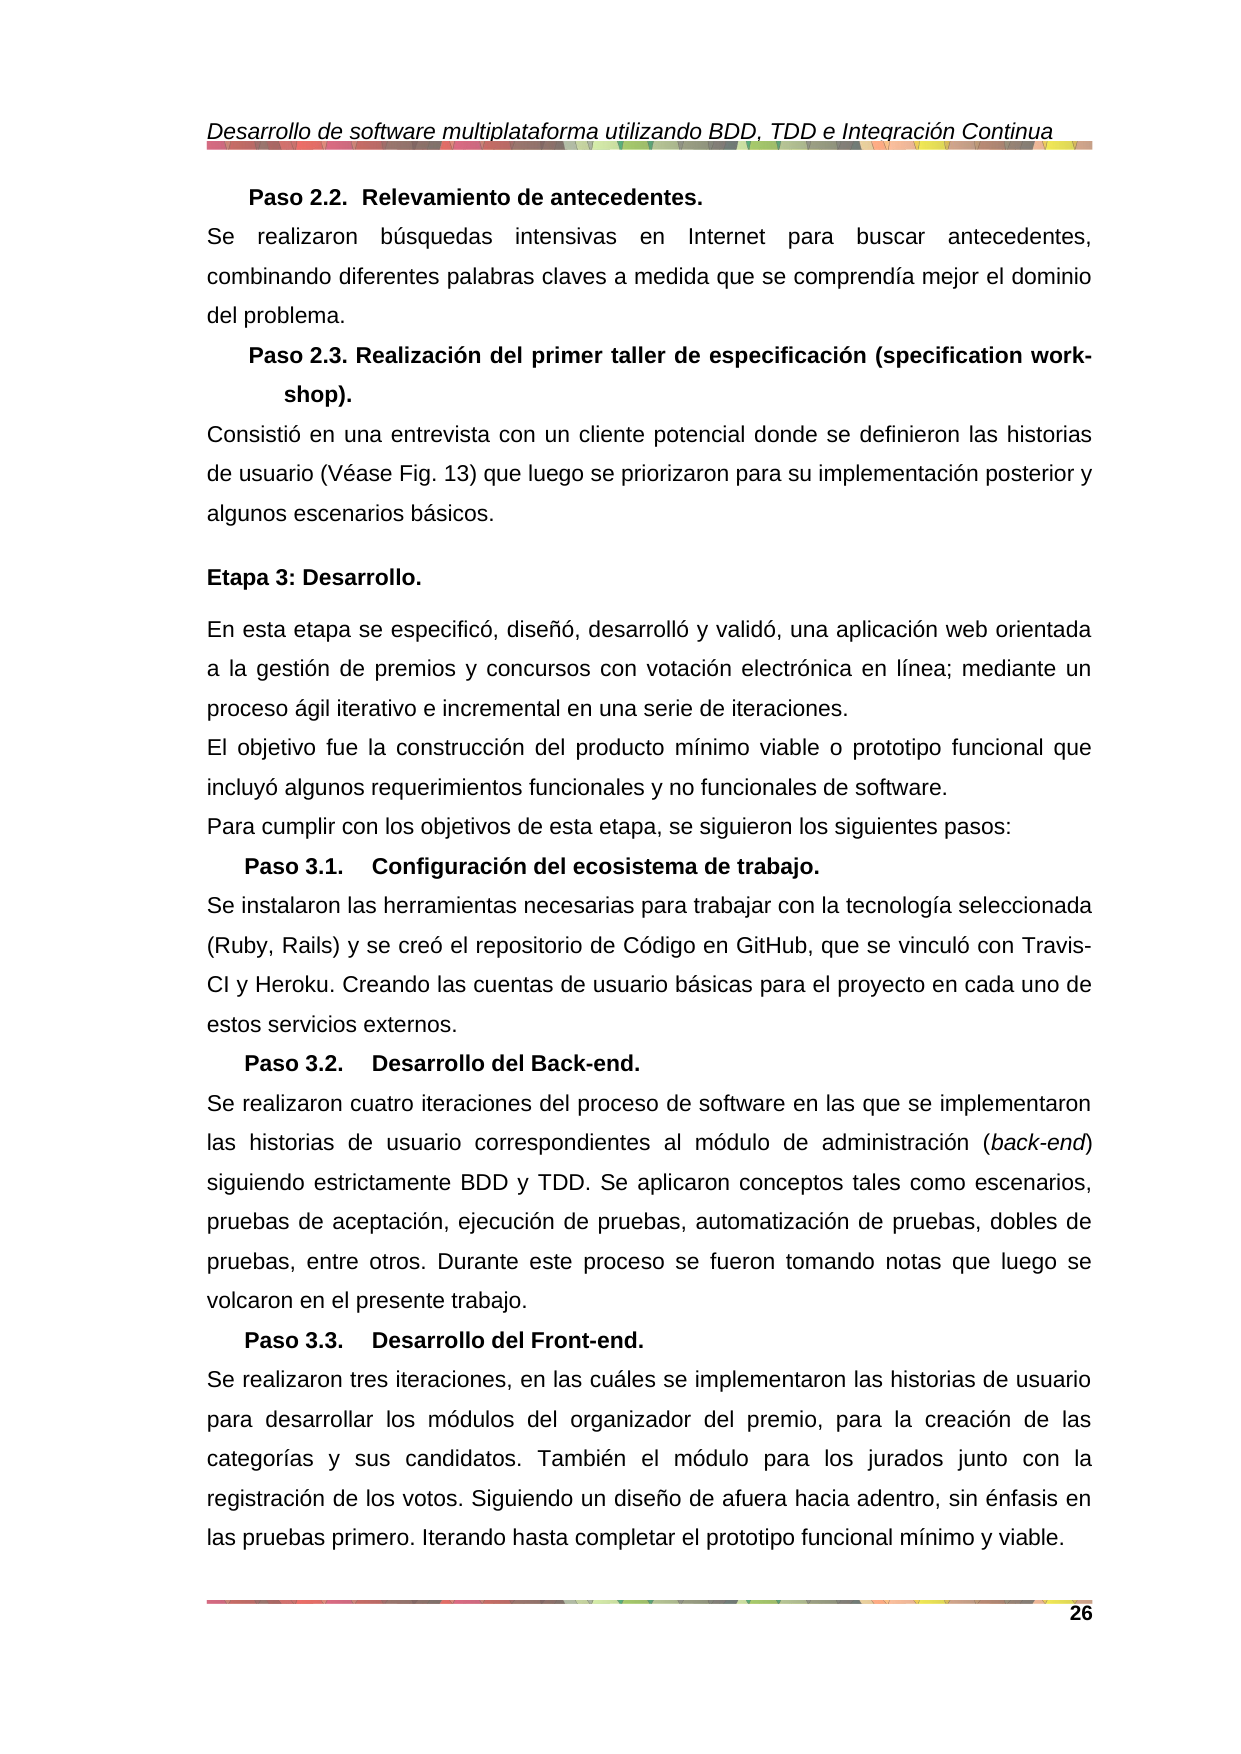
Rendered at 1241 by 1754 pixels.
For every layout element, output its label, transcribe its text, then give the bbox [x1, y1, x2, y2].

text El objetivo fue la construcción del producto mínimo viable o prototipo funcional que incluyó algunos requerimientos funcionales y no funcionales de software. [207, 734, 1093, 800]
list Relevamiento de antecedentes. [242, 184, 1093, 210]
text Se realizaron cuatro iteraciones del proceso de software en las que se implementaron las historias de usuario correspondientes al módulo de administración (back-end) siguiendo estrictamente BDD y TDD. Se aplicaron conceptos tales como escenarios, pruebas de aceptación, ejecución de pruebas, automatización de pruebas, dobles de pruebas, entre otros. Durante este proceso se fueron tomando notas que luego se volcaron en el presente trabajo. [207, 1090, 1093, 1313]
list Realización del primer taller de especificación (specification work-shop). [242, 342, 1093, 407]
subtitle Etapa 3: Desarrollo. [207, 564, 1093, 590]
list Configuración del ecosistema de trabajo. [244, 853, 1093, 879]
text Para cumplir con los objetivos de esta etapa, se siguieron los siguientes pasos: [207, 813, 1093, 840]
text Se instalaron las herramientas necesarias para trabajar con la tecnología seleccionada (Ruby, Rails) y se creó el repositorio de Código en GitHub, que se vinculó con Travis-CI y Heroku. Creando las cuentas de usuario básicas para el proyecto en cada uno de estos servicios externos. [207, 892, 1093, 1037]
text Se realizaron búsquedas intensivas en Internet para buscar antecedentes, combinando diferentes palabras claves a medida que se comprendía mejor el dominio del problema. [207, 223, 1093, 328]
text Consistió en una entrevista con un cliente potencial donde se definieron las historias de usuario (Véase Fig. 13) que luego se priorizaron para su implementación posterior y algunos escenarios básicos. [207, 421, 1093, 526]
list Desarrollo del Back-end. [244, 1050, 1093, 1077]
text Se realizaron tres iteraciones, en las cuáles se implementaron las historias de usuario para desarrollar los módulos del organizador del premio, para la creación de las categorías y sus candidatos. También el módulo para los jurados junto con la registración de los votos. Siguiendo un diseño de afuera hacia adentro, sin énfasis en las pruebas primero. Iterando hasta completar el prototipo funcional mínimo y viable. [207, 1366, 1093, 1550]
text En esta etapa se especificó, diseñó, desarrolló y validó, una aplicación web orientada a la gestión de premios y concursos con votación electrónica en línea; mediante un proceso ágil iterativo e incremental en una serie de iteraciones. [207, 616, 1093, 721]
list Desarrollo del Front-end. [244, 1327, 1093, 1353]
